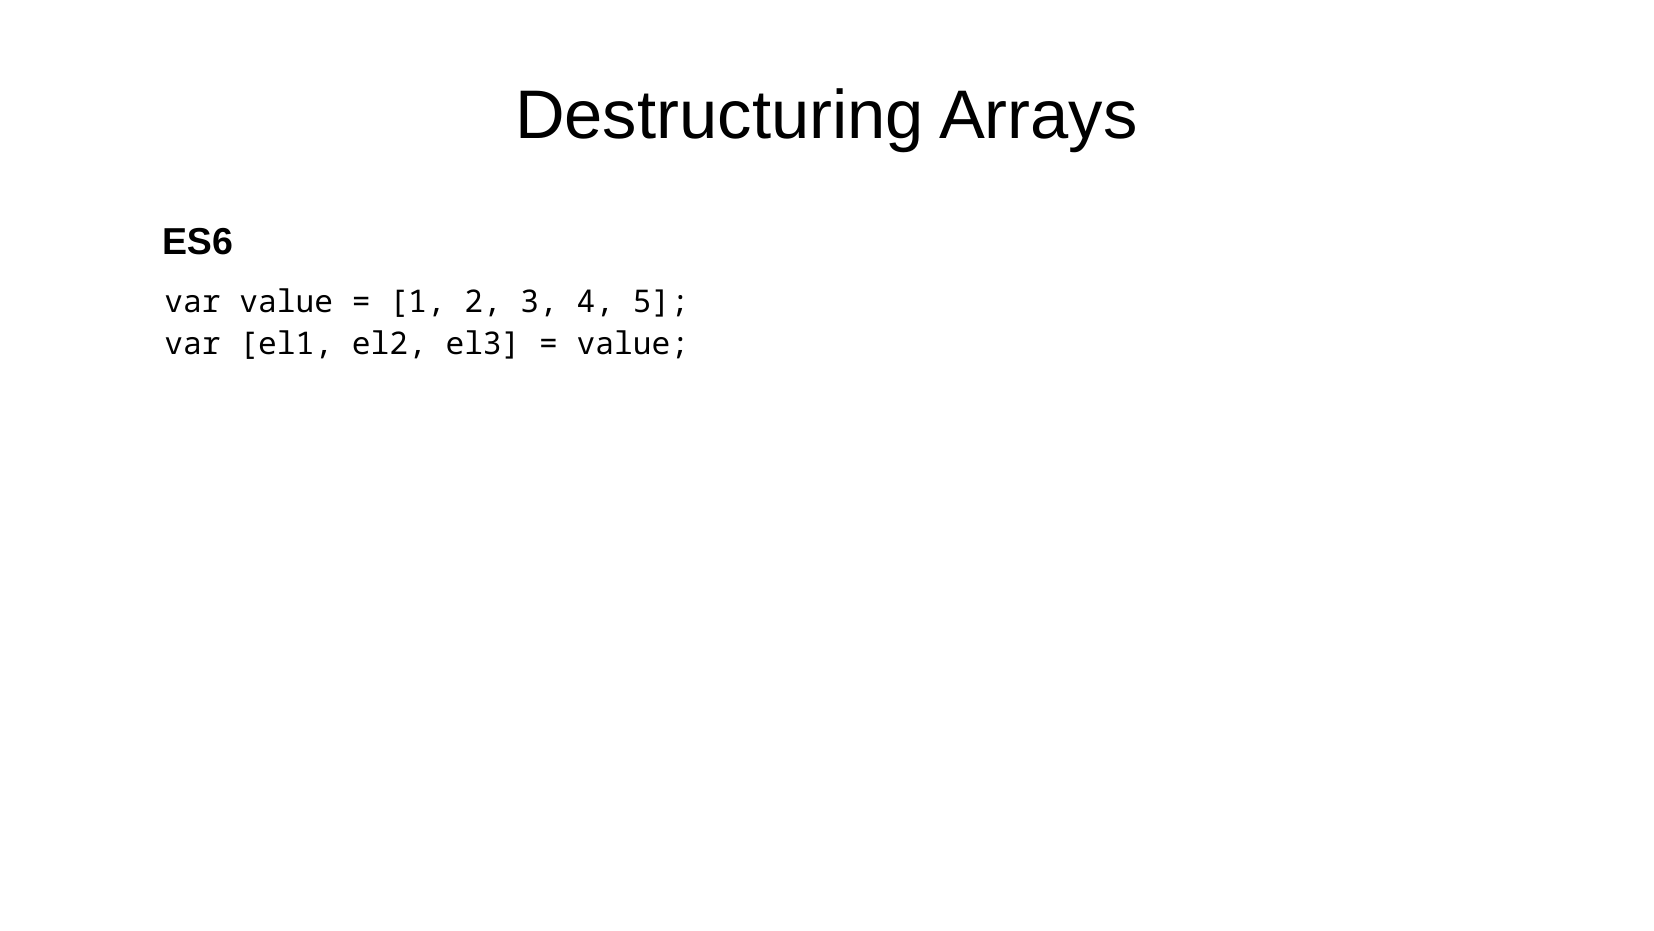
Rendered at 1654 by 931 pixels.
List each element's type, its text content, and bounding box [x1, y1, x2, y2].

text_box ES6 [147, 213, 248, 271]
title Destructuring Arrays [82, 37, 1571, 193]
text_box var value = [1, 2, 3, 4, 5]; var [el1, el2, el3] = value; [149, 271, 705, 353]
